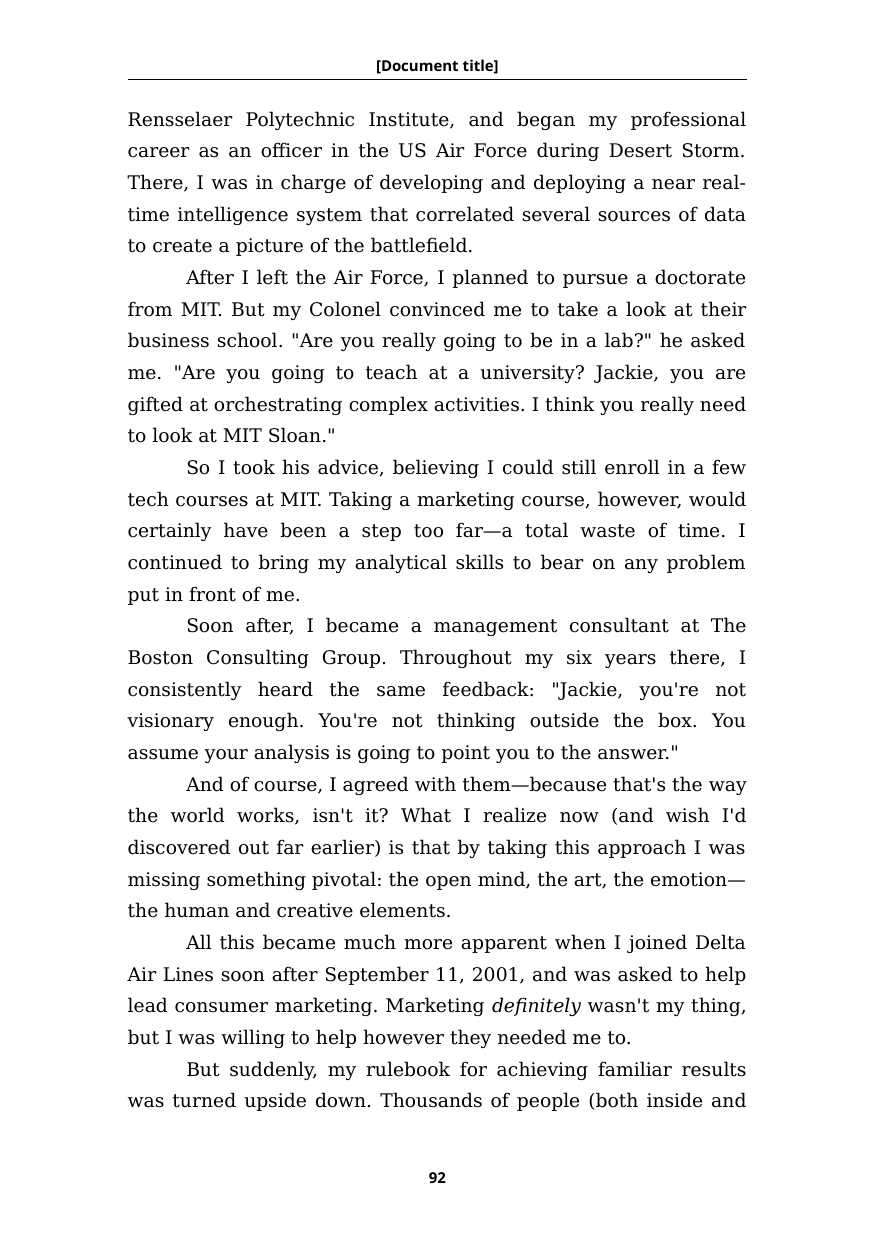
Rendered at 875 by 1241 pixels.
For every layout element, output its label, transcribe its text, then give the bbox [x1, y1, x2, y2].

text And of course, I agreed with them—because that's the way the world works, isn't it? What I realize now (and wish I'd discovered out far earlier) is that by taking this approach I was missing something pivotal: the open mind, the art, the emotion—the human and creative elements. [127, 774, 747, 922]
text Rensselaer Polytechnic Institute, and began my professional career as an officer in the US Air Force during Desert Storm. There, I was in charge of developing and deploying a near real-time intelligence system that correlated several sources of data to create a picture of the battlefield. [127, 109, 747, 257]
text After I left the Air Force, I planned to pursue a doctorate from MIT. But my Colonel convinced me to take a look at their business school. "Are you really going to be in a lab?" he asked me. "Are you going to teach at a university? Jackie, you are gifted at orchestrating complex activities. I think you really need to look at MIT Sloan." [127, 267, 747, 447]
text So I took his advice, believing I could still enroll in a few tech courses at MIT. Taking a marketing course, however, would certainly have been a step too far—a total waste of time. I continued to bring my analytical skills to bear on any problem put in front of me. [127, 457, 747, 606]
text Soon after, I became a management consultant at The Boston Consulting Group. Throughout my six years there, I consistently heard the same feedback: "Jackie, you're not visionary enough. You're not thinking outside the box. You assume your analysis is going to point you to the answer." [127, 615, 747, 764]
text But suddenly, my rulebook for achieving familiar results was turned upside down. Thousands of people (both inside and [127, 1059, 747, 1112]
text All this became much more apparent when I joined Delta Air Lines soon after September 11, 2001, and was asked to help lead consumer marketing. Marketing definitely wasn't my thing, but I was willing to help however they needed me to. [127, 932, 747, 1049]
